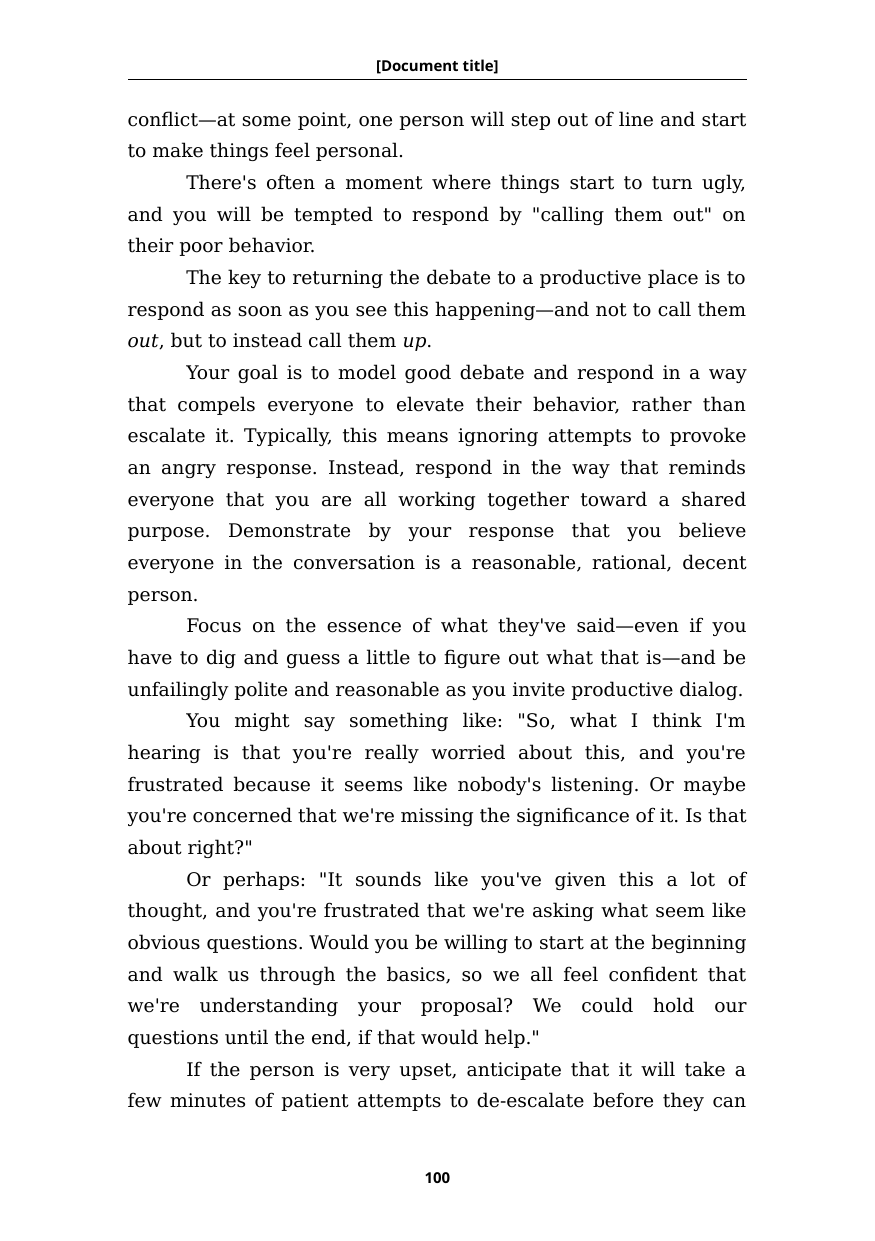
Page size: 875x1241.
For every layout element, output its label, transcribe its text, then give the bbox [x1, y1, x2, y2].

text conflict—at some point, one person will step out of line and start to make things feel personal. [127, 109, 747, 162]
text Focus on the essence of what they've said—even if you have to dig and guess a little to figure out what that is—and be unfailingly polite and reasonable as you invite productive dialog. [127, 615, 747, 701]
text You might say something like: "So, what I think I'm hearing is that you're really worried about this, and you're frustrated because it seems like nobody's listening. Or maybe you're concerned that we're missing the significance of it. Is that about right?" [127, 710, 747, 859]
text Or perhaps: "It sounds like you've given this a lot of thought, and you're frustrated that we're asking what seem like obvious questions. Would you be willing to start at the beginning and walk us through the basics, so we all feel confident that we're understanding your proposal? We could hold our questions until the end, if that would help." [127, 869, 747, 1049]
text Your goal is to model good debate and respond in a way that compels everyone to elevate their behavior, rather than escalate it. Typically, this means ignoring attempts to provoke an angry response. Instead, respond in the way that reminds everyone that you are all working together toward a shared purpose. Demonstrate by your response that you believe everyone in the conversation is a reasonable, rational, decent person. [127, 362, 747, 606]
text There's often a moment where things start to turn ugly, and you will be tempted to respond by "calling them out" on their poor behavior. [127, 172, 747, 257]
text The key to returning the debate to a productive place is to respond as soon as you see this happening—and not to call them out, but to instead call them up. [127, 267, 747, 352]
text If the person is very upset, anticipate that it will take a few minutes of patient attempts to de-escalate before they can [127, 1059, 747, 1112]
